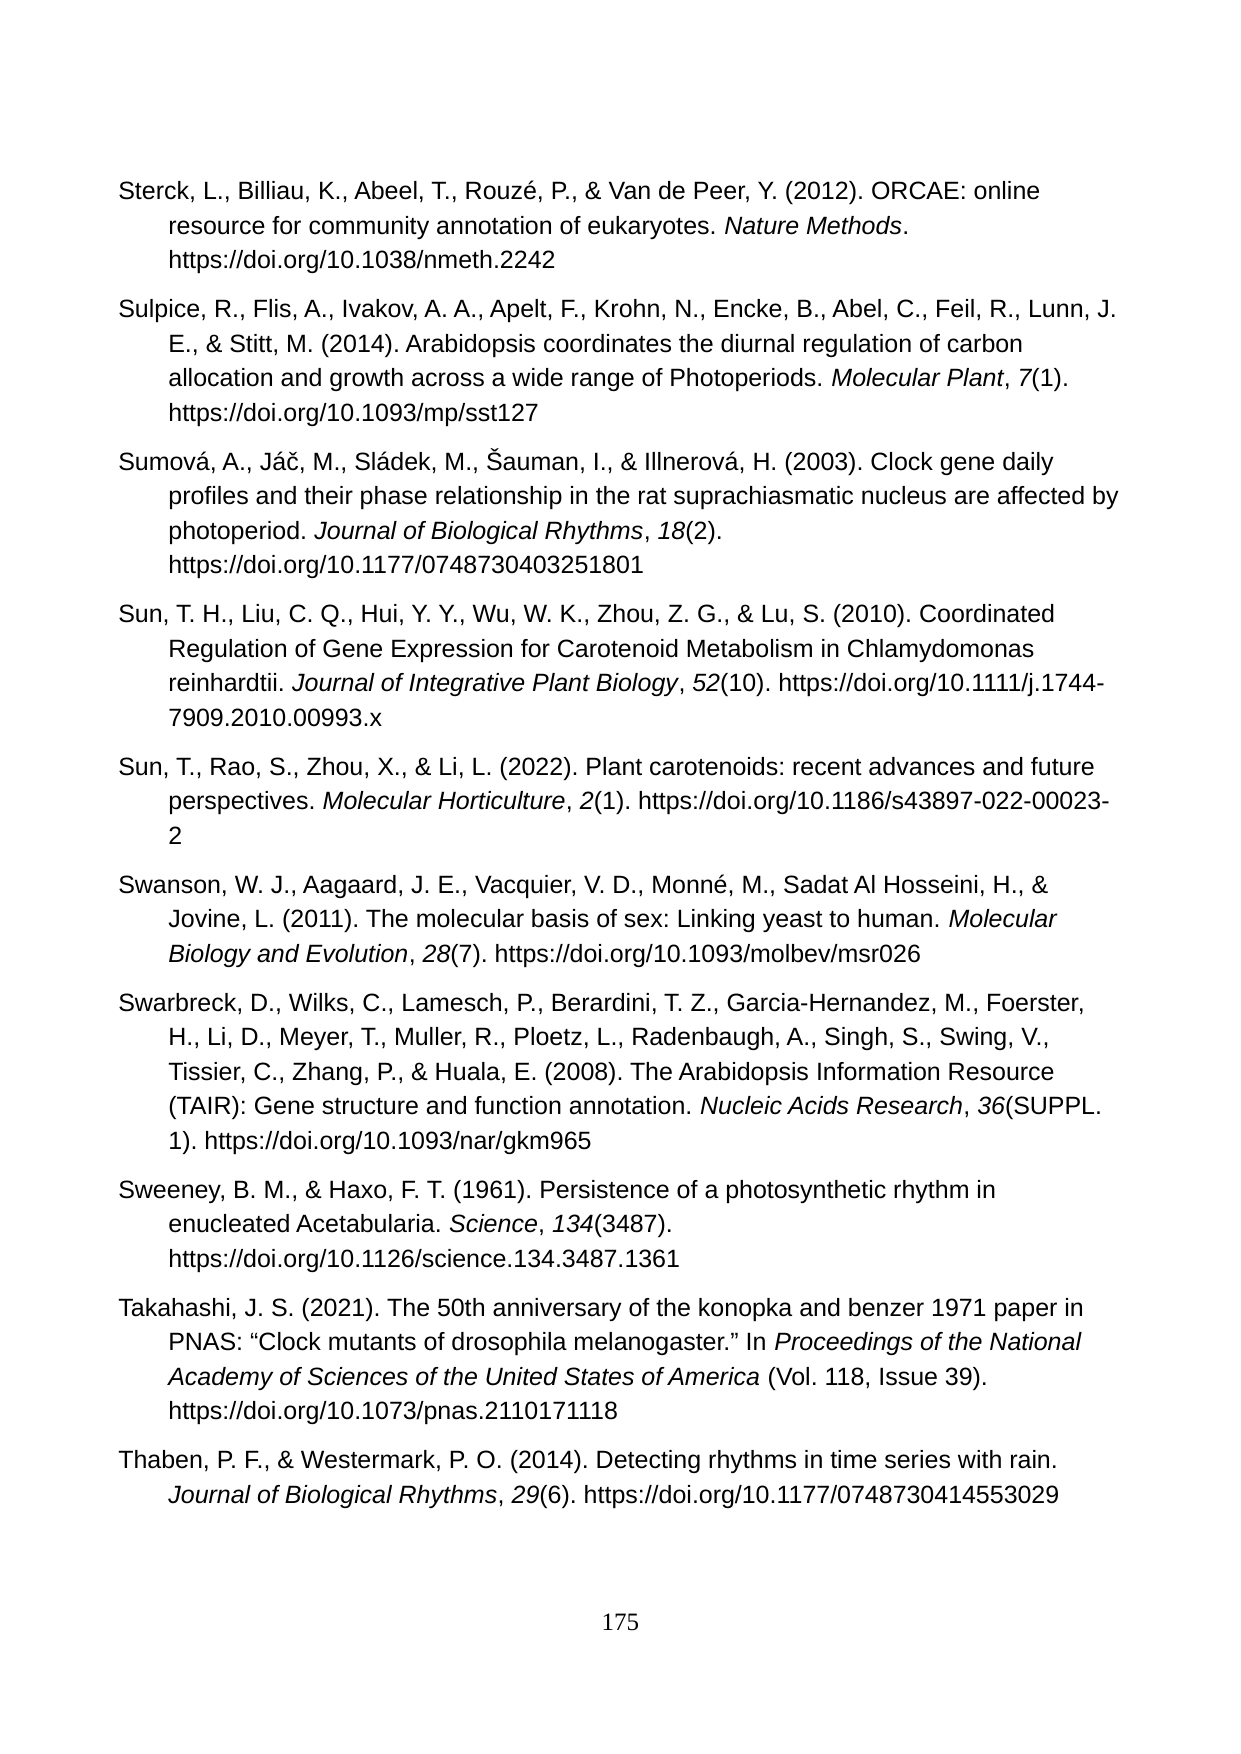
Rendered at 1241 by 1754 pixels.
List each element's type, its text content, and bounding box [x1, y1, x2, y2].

text Swarbreck, D., Wilks, C., Lamesch, P., Berardini, T. Z., Garcia-Hernandez, M., Foerster, H., Li, D., Meyer, T., Muller, R., Ploetz, L., Radenbaugh, A., Singh, S., Swing, V., Tissier, C., Zhang, P., & Huala, E. (2008). The Arabidopsis Information Resource (TAIR): Gene structure and function annotation. Nucleic Acids Research, 36(SUPPL. 1). https://doi.org/10.1093/nar/gkm965 [118, 988, 1122, 1154]
text Sterck, L., Billiau, K., Abeel, T., Rouzé, P., & Van de Peer, Y. (2012). ORCAE: online resource for community annotation of eukaryotes. Nature Methods. https://doi.org/10.1038/nmeth.2242 [118, 176, 1122, 274]
text Sweeney, B. M., & Haxo, F. T. (1961). Persistence of a photosynthetic rhythm in enucleated Acetabularia. Science, 134(3487). https://doi.org/10.1126/science.134.3487.1361 [118, 1175, 1122, 1273]
text Swanson, W. J., Aagaard, J. E., Vacquier, V. D., Monné, M., Sadat Al Hosseini, H., & Jovine, L. (2011). The molecular basis of sex: Linking yeast to human. Molecular Biology and Evolution, 28(7). https://doi.org/10.1093/molbev/msr026 [118, 870, 1122, 968]
text Sun, T. H., Liu, C. Q., Hui, Y. Y., Wu, W. K., Zhou, Z. G., & Lu, S. (2010). Coordinated Regulation of Gene Expression for Carotenoid Metabolism in Chlamydomonas reinhardtii. Journal of Integrative Plant Biology, 52(10). https://doi.org/10.1111/j.1744-7909.2010.00993.x [118, 599, 1122, 732]
text Thaben, P. F., & Westermark, P. O. (2014). Detecting rhythms in time series with rain. Journal of Biological Rhythms, 29(6). https://doi.org/10.1177/0748730414553029 [118, 1445, 1122, 1509]
text Sumová, A., Jáč, M., Sládek, M., Šauman, I., & Illnerová, H. (2003). Clock gene daily profiles and their phase relationship in the rat suprachiasmatic nucleus are affected by photoperiod. Journal of Biological Rhythms, 18(2). https://doi.org/10.1177/0748730403251801 [118, 447, 1122, 579]
text Sun, T., Rao, S., Zhou, X., & Li, L. (2022). Plant carotenoids: recent advances and future perspectives. Molecular Horticulture, 2(1). https://doi.org/10.1186/s43897-022-00023-2 [118, 752, 1122, 849]
text Sulpice, R., Flis, A., Ivakov, A. A., Apelt, F., Krohn, N., Encke, B., Abel, C., Feil, R., Lunn, J. E., & Stitt, M. (2014). Arabidopsis coordinates the diurnal regulation of carbon allocation and growth across a wide range of Photoperiods. Molecular Plant, 7(1). https://doi.org/10.1093/mp/sst127 [118, 294, 1122, 427]
text Takahashi, J. S. (2021). The 50th anniversary of the konopka and benzer 1971 paper in PNAS: “Clock mutants of drosophila melanogaster.” In Proceedings of the National Academy of Sciences of the United States of America (Vol. 118, Issue 39). https://doi.org/10.1073/pnas.2110171118 [118, 1293, 1122, 1425]
